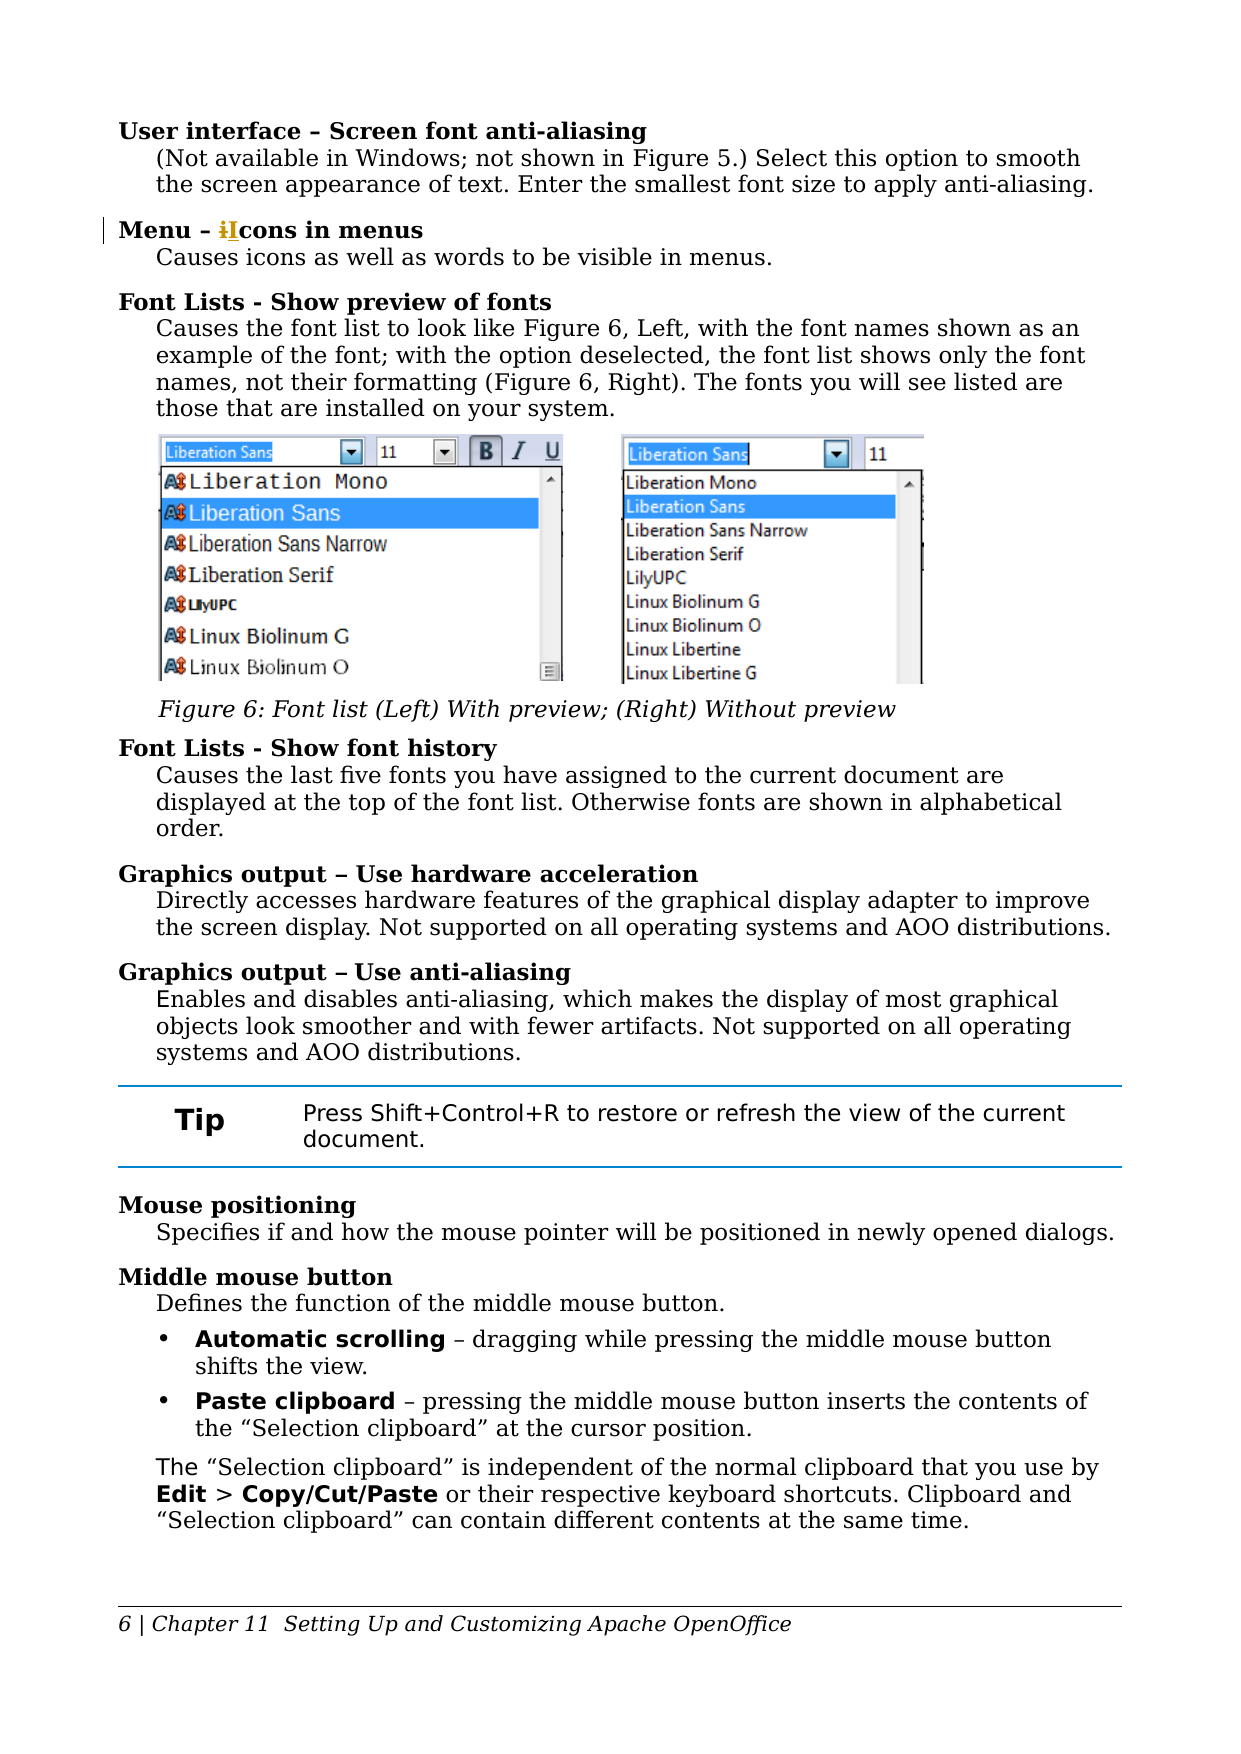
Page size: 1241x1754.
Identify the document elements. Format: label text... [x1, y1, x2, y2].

list Paste clipboard – pressing the middle mouse button inserts the contents of the “Selection clipboard” at the cursor position. [156, 1386, 1122, 1442]
text Font Lists - Show preview of fonts [118, 289, 1122, 316]
text Specifies if and how the mouse pointer will be positioned in newly opened dialogs. [156, 1219, 1122, 1245]
text Graphics output – Use hardware acceleration [118, 861, 1122, 887]
table_header [589, 435, 956, 696]
text Graphics output – Use anti-aliasing [118, 959, 1122, 986]
text The “Selection clipboard” is independent of the normal clipboard that you use by Edit > Copy/Cut/Paste or their respective keyboard shortcuts. Clipboard and “Selection clipboard” can contain different contents at the same time. [156, 1454, 1122, 1534]
text Mouse positioning [118, 1192, 1122, 1219]
text User interface – Screen font anti-aliasing [118, 118, 1122, 145]
table_header Press Shift+Control+R to restore or refresh the view of the current document. [281, 1087, 1122, 1166]
text Font Lists - Show font history [118, 735, 1122, 762]
table_header [158, 435, 589, 696]
picture [158, 434, 564, 681]
text (Not available in Windows; not shown in Figure 5.) Select this option to smooth the screen appearance of text. Enter the smallest font size to apply anti-aliasing. [156, 145, 1122, 198]
text Defines the function of the middle mouse button. [156, 1291, 1122, 1317]
text Menu – Icons in menus [118, 217, 1122, 244]
picture [621, 434, 924, 684]
text Directly accesses hardware features of the graphical display adapter to improve the screen display. Not supported on all operating systems and AOO distributions. [156, 887, 1122, 941]
text Middle mouse button [118, 1264, 1122, 1291]
text Causes icons as well as words to be visible in menus. [156, 244, 1122, 270]
text Causes the font list to look like Figure 6, Left, with the font names shown as an example of the font; with the option deselected, the font list shows only the font names, not their formatting (Figure 6, Right). The fonts you will see listed are those that are installed on your system. [156, 316, 1122, 422]
table_cell Figure 6: Font list (Left) With preview; (Right) Without preview [158, 696, 956, 729]
text Causes the last five fonts you have assigned to the current document are displayed at the top of the font list. Otherwise fonts are shown in alphabetical order. [156, 762, 1122, 842]
text Enables and disables anti-aliasing, which makes the display of most graphical objects look smoother and with fewer artifacts. Not supported on all operating systems and AOO distributions. [156, 986, 1122, 1066]
list Automatic scrolling – dragging while pressing the middle mouse button shifts the view. [156, 1324, 1122, 1379]
table_header Tip [118, 1087, 281, 1166]
